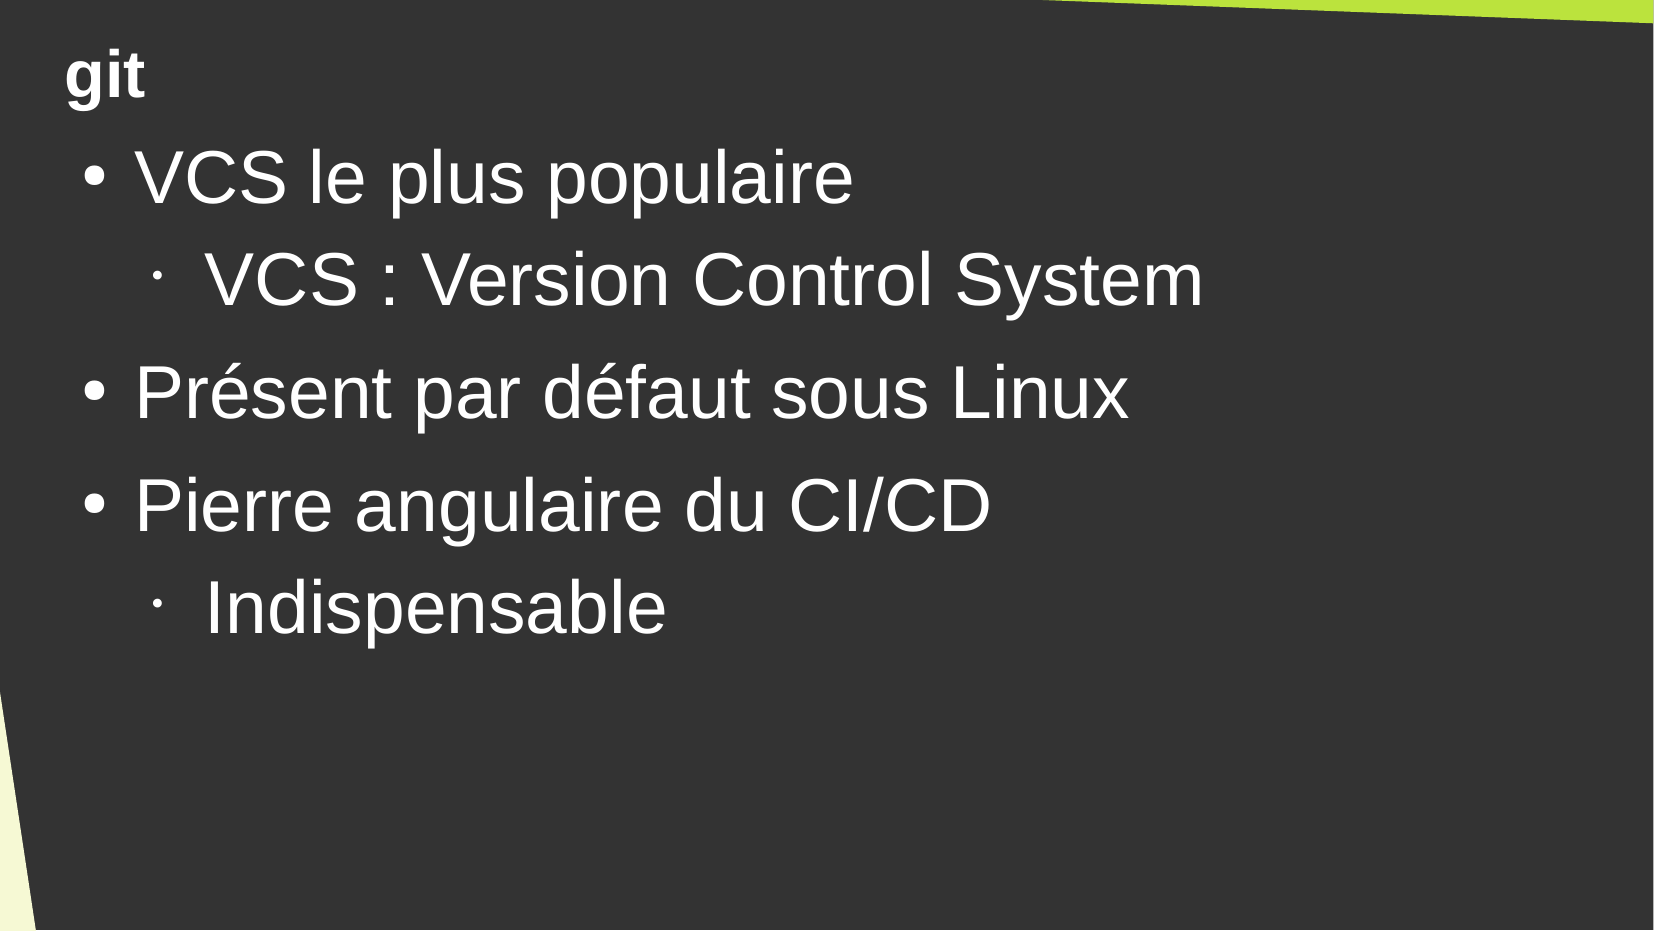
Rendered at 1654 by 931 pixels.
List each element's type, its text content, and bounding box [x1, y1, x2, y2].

text_box [0, 692, 36, 931]
text_box [1042, 0, 1654, 24]
title git [64, 37, 1105, 119]
list VCS le plus populaire VCS : Version Control System Présent par défaut sous Linux Pierre angulaire du CI/CD Indispensable [63, 135, 1542, 780]
